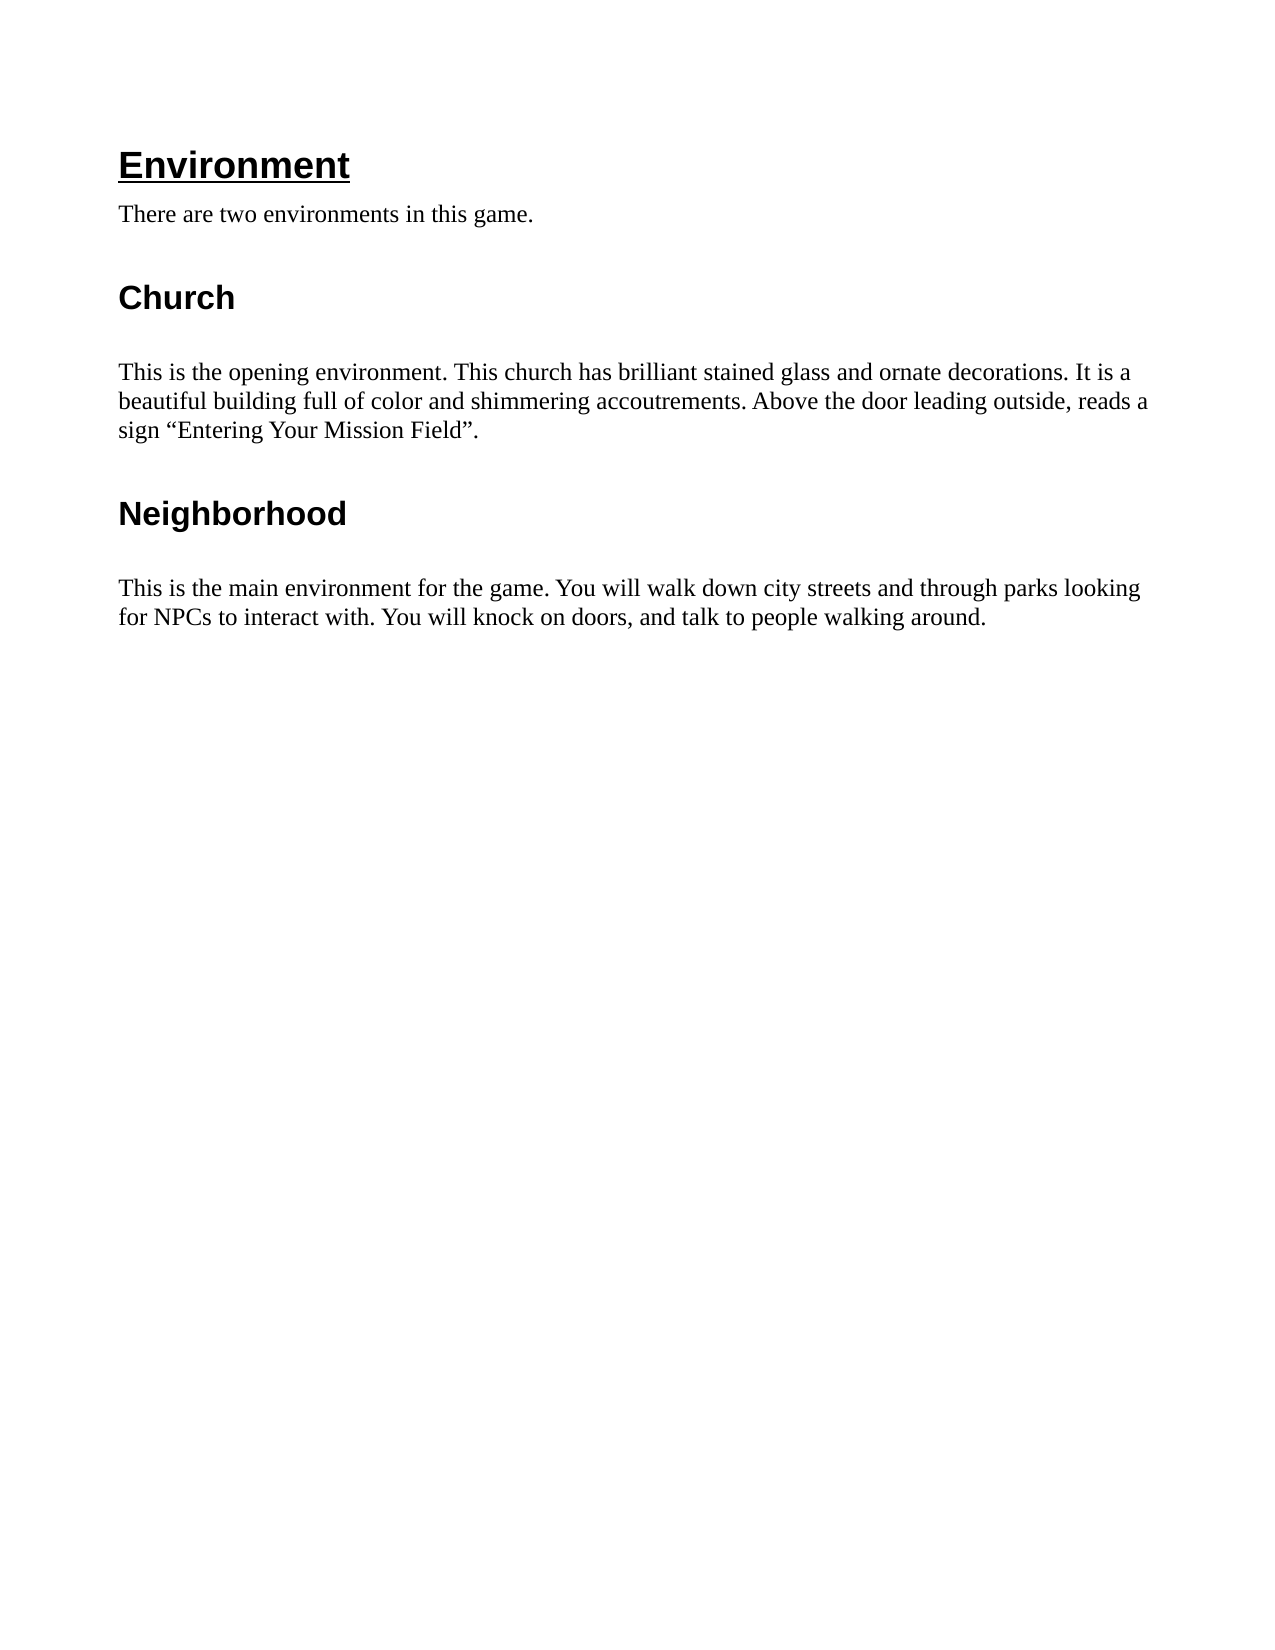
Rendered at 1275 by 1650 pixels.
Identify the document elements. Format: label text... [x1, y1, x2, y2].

text This is the main environment for the game. You will walk down city streets and through parks looking for NPCs to interact with. You will knock on doors, and talk to people walking around. [118, 573, 1157, 631]
subtitle Neighborhood [118, 493, 1157, 532]
subtitle Church [118, 278, 1157, 316]
subtitle Environment [118, 143, 1157, 187]
text This is the opening environment. This church has brilliant stained glass and ornate decorations. It is a beautiful building full of color and shimmering accoutrements. Above the door leading outside, reads a sign “Entering Your Mission Field”. [118, 357, 1157, 444]
text There are two environments in this game. [118, 199, 1157, 228]
